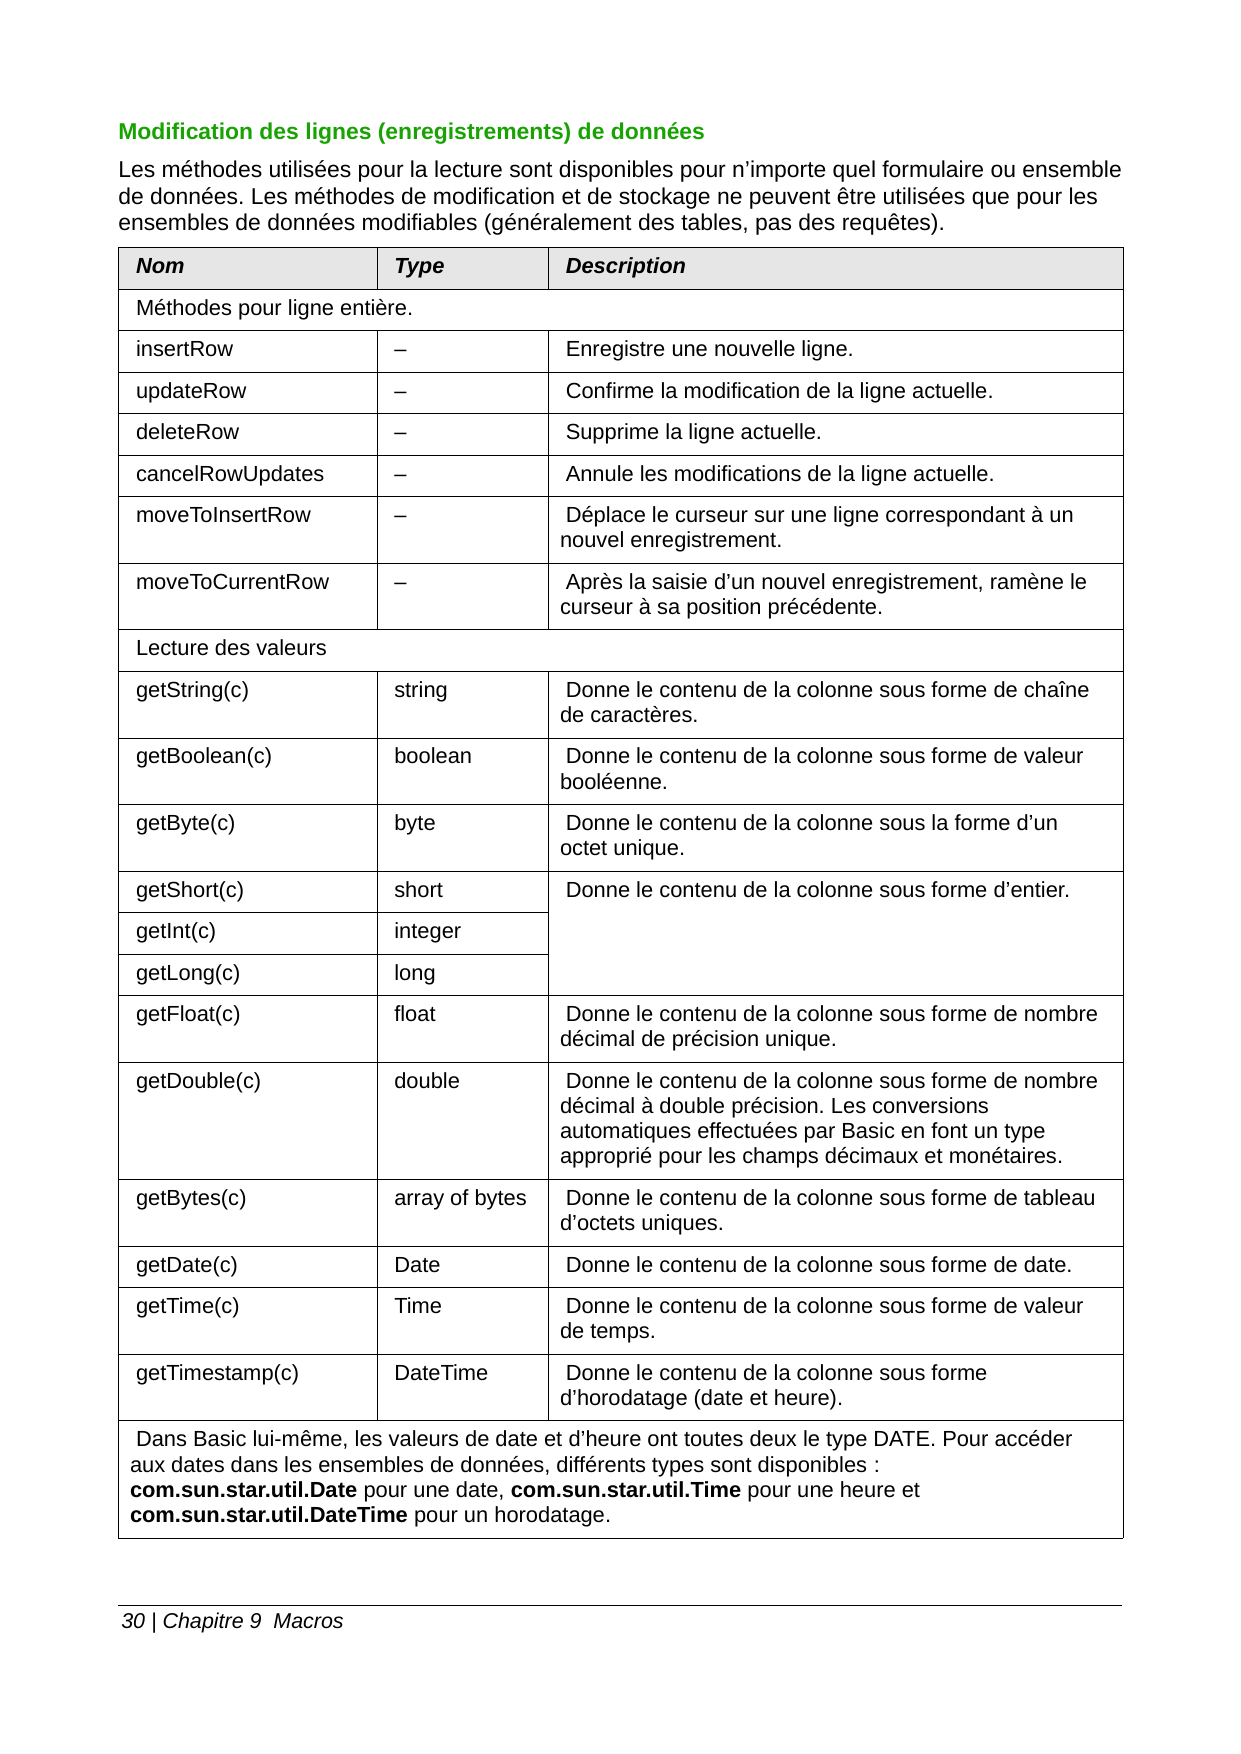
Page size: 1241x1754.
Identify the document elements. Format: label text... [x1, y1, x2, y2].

table_cell Méthodes pour ligne entière. [119, 290, 1123, 330]
table_cell getTimestamp(c) [119, 1355, 377, 1420]
table_cell Donne le contenu de la colonne sous la forme d’un octet unique. [549, 805, 1123, 871]
table_cell – [378, 497, 548, 563]
table_cell Date [378, 1247, 548, 1287]
table_cell Donne le contenu de la colonne sous forme de chaîne de caractères. [549, 672, 1123, 737]
table_cell long [378, 955, 548, 995]
table_cell integer [378, 913, 548, 954]
table_cell Enregistre une nouvelle ligne. [549, 331, 1123, 372]
table_cell short [378, 872, 548, 912]
table_cell Donne le contenu de la colonne sous forme d’entier. [549, 872, 1123, 995]
table_header Type [378, 248, 548, 289]
table_cell – [378, 373, 548, 413]
table_cell string [378, 672, 548, 737]
table_cell getBoolean(c) [119, 739, 377, 804]
table_cell Annule les modifications de la ligne actuelle. [549, 456, 1123, 496]
table_cell Déplace le curseur sur une ligne correspondant à un nouvel enregistrement. [549, 497, 1123, 563]
table_cell float [378, 996, 548, 1062]
table_cell Donne le contenu de la colonne sous forme de nombre décimal de précision unique. [549, 996, 1123, 1062]
table_cell double [378, 1063, 548, 1179]
text Les méthodes utilisées pour la lecture sont disponibles pour n’importe quel formulaire ou ensemble de données. Les méthodes de modification et de stockage ne peuvent être utilisées que pour les ensembles de données modifiables (généralement des tables, pas des requêtes). [118, 156, 1122, 236]
table_cell boolean [378, 739, 548, 804]
table_cell cancelRowUpdates [119, 456, 377, 496]
table_cell – [378, 456, 548, 496]
table_cell byte [378, 805, 548, 871]
table_cell array of bytes [378, 1180, 548, 1246]
table_cell Time [378, 1288, 548, 1354]
table_cell getFloat(c) [119, 996, 377, 1062]
table_cell getTime(c) [119, 1288, 377, 1354]
table_cell insertRow [119, 331, 377, 372]
table_cell Donne le contenu de la colonne sous forme de valeur booléenne. [549, 739, 1123, 804]
table_cell getInt(c) [119, 913, 377, 954]
table_cell Donne le contenu de la colonne sous forme d’horodatage (date et heure). [549, 1355, 1123, 1420]
table_cell getShort(c) [119, 872, 377, 912]
table_cell getDouble(c) [119, 1063, 377, 1179]
table_cell Donne le contenu de la colonne sous forme de tableau d’octets uniques. [549, 1180, 1123, 1246]
table_cell getString(c) [119, 672, 377, 737]
table_cell Donne le contenu de la colonne sous forme de nombre décimal à double précision. Les conversions automatiques effectuées par Basic en font un type approprié pour les champs décimaux et monétaires. [549, 1063, 1123, 1179]
subtitle Modification des lignes (enregistrements) de données [118, 118, 1122, 144]
table_header Nom [119, 248, 377, 289]
table_cell – [378, 414, 548, 454]
table_cell DateTime [378, 1355, 548, 1420]
table_cell getBytes(c) [119, 1180, 377, 1246]
table_cell Supprime la ligne actuelle. [549, 414, 1123, 454]
table_cell – [378, 564, 548, 629]
table_cell Dans Basic lui-même, les valeurs de date et d’heure ont toutes deux le type DATE. Pour accéder aux dates dans les ensembles de données, différents types sont disponibles : com.sun.star.util.Date pour une date, com.sun.star.util.Time pour une heure et com.sun.star.util.DateTime pour un horodatage. [119, 1421, 1123, 1537]
table_cell Confirme la modification de la ligne actuelle. [549, 373, 1123, 413]
table_cell – [378, 331, 548, 372]
table_cell Lecture des valeurs [119, 630, 1123, 671]
table_cell deleteRow [119, 414, 377, 454]
table_cell moveToCurrentRow [119, 564, 377, 629]
table_cell getByte(c) [119, 805, 377, 871]
table_cell updateRow [119, 373, 377, 413]
table_cell Après la saisie d’un nouvel enregistrement, ramène le curseur à sa position précédente. [549, 564, 1123, 629]
table_cell moveToInsertRow [119, 497, 377, 563]
table_cell Donne le contenu de la colonne sous forme de date. [549, 1247, 1123, 1287]
table_cell Donne le contenu de la colonne sous forme de valeur de temps. [549, 1288, 1123, 1354]
table_cell getDate(c) [119, 1247, 377, 1287]
table_header Description [549, 248, 1123, 289]
table_cell getLong(c) [119, 955, 377, 995]
